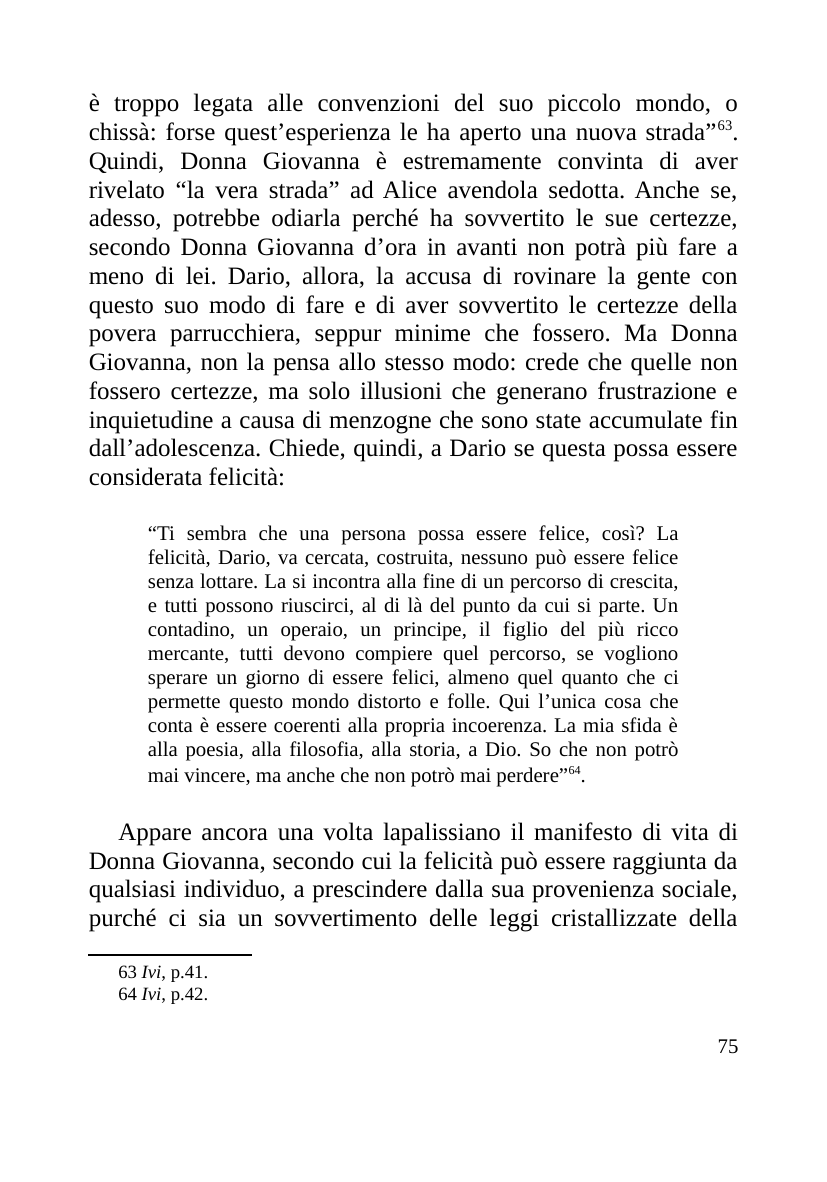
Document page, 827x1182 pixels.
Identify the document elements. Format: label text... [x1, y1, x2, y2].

text “Ti sembra che una persona possa essere felice, così? La felicità, Dario, va cercata, costruita, nessuno può essere felice senza lottare. La si incontra alla fine di un percorso di crescita, e tutti possono riuscirci, al di là del punto da cui si parte. Un contadino, un operaio, un principe, il figlio del più ricco mercante, tutti devono compiere quel percorso, se vogliono sperare un giorno di essere felici, almeno quel quanto che ci permette questo mondo distorto e folle. Qui l’unica cosa che conta è essere coerenti alla propria incoerenza. La mia sfida è alla poesia, alla filosofia, alla storia, a Dio. So che non potrò mai vincere, ma anche che non potrò mai perdere”. [148, 521, 679, 787]
text Ivi, p.41. [118, 961, 738, 982]
text è troppo legata alle convenzioni del suo piccolo mondo, o chissà: forse quest’esperienza le ha aperto una nuova strada”. Quindi, Donna Giovanna è estremamente convinta di aver rivelato “la vera strada” ad Alice avendola sedotta. Anche se, adesso, potrebbe odiarla perché ha sovvertito le sue certezze, secondo Donna Giovanna d’ora in avanti non potrà più fare a meno di lei. Dario, allora, la accusa di rovinare la gente con questo suo modo di fare e di aver sovvertito le certezze della povera parrucchiera, seppur minime che fossero. Ma Donna Giovanna, non la pensa allo stesso modo: crede che quelle non fossero certezze, ma solo illusioni che generano frustrazione e inquietudine a causa di menzogne che sono state accumulate fin dall’adolescenza. Chiede, quindi, a Dario se questa possa essere considerata felicità: [88, 88, 738, 491]
text Appare ancora una volta lapalissiano il manifesto di vita di Donna Giovanna, secondo cui la felicità può essere raggiunta da qualsiasi individuo, a prescindere dalla sua provenienza sociale, purché ci sia un sovvertimento delle leggi cristallizzate della [88, 817, 738, 932]
text Ivi, p.42. [118, 982, 738, 1004]
